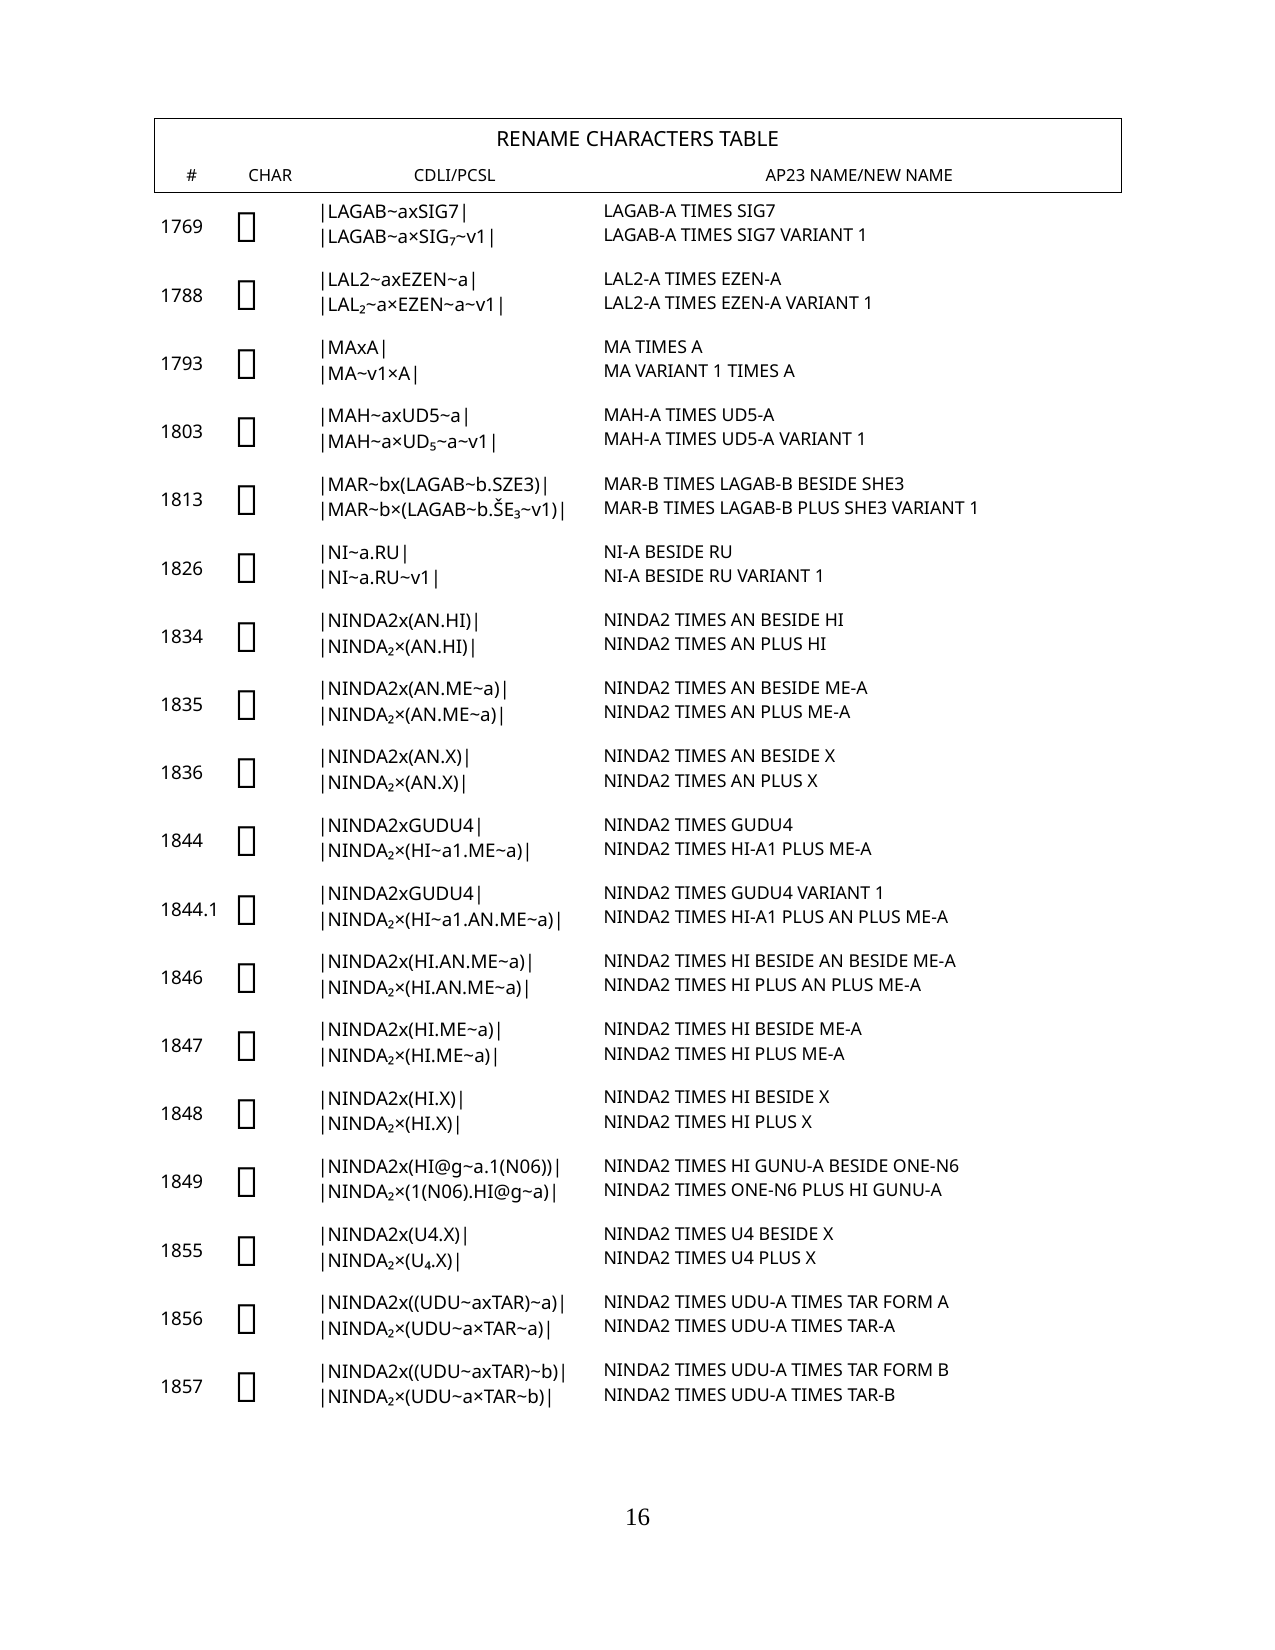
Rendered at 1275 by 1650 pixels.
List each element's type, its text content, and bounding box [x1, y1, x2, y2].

table_cell 1803 [155, 397, 228, 465]
table_cell AP23 NAME/NEW NAME [598, 158, 1121, 192]
table_cell |NINDA2x((UDU~axTAR)~b)| |NINDA₂×(UDU~a×TAR~b)| [312, 1352, 597, 1420]
table_cell |NI~a.RU| |NI~a.RU~v1| [312, 534, 597, 602]
table_header RENAME CHARACTERS TABLE [155, 119, 1121, 158]
table_cell 𒶭 [228, 534, 312, 602]
table_cell 𒷍 [228, 1216, 312, 1284]
table_cell 1826 [155, 534, 228, 602]
table_cell |NINDA2x(U4.X)| |NINDA₂×(U₄.X)| [312, 1216, 597, 1284]
table_cell |NINDA2x(HI@g~a.1(N06))| |NINDA₂×(1(N06).HI@g~a)| [312, 1148, 597, 1216]
table_cell LAGAB-A TIMES SIG7 LAGAB-A TIMES SIG7 VARIANT 1 [598, 193, 1121, 261]
table_cell 1844 [155, 806, 228, 874]
table_cell 1836 [155, 738, 228, 806]
table_cell |NINDA2x(AN.HI)| |NINDA₂×(AN.HI)| [312, 602, 597, 670]
table_cell |NINDA2x(AN.ME~a)| |NINDA₂×(AN.ME~a)| [312, 670, 597, 738]
table_cell CHAR [228, 158, 312, 192]
table_cell NINDA2 TIMES HI BESIDE AN BESIDE ME-A NINDA2 TIMES HI PLUS AN PLUS ME-A [598, 943, 1121, 1011]
table_cell |NINDA2x(HI.ME~a)| |NINDA₂×(HI.ME~a)| [312, 1011, 597, 1079]
table_cell NINDA2 TIMES AN BESIDE X NINDA2 TIMES AN PLUS X [598, 738, 1121, 806]
table_cell 𒶖 [228, 397, 312, 465]
table_cell |NINDA2x(HI.AN.ME~a)| |NINDA₂×(HI.AN.ME~a)| [312, 943, 597, 1011]
table_cell 1844.1 [155, 875, 228, 943]
table_cell NINDA2 TIMES GUDU4 NINDA2 TIMES HI-A1 PLUS ME-A [598, 806, 1121, 874]
table_cell |NINDA2xGUDU4| |NINDA₂×(HI~a1.AN.ME~a)| [312, 875, 597, 943]
table_cell 𒷎 [228, 1284, 312, 1352]
table_cell NINDA2 TIMES AN BESIDE HI NINDA2 TIMES AN PLUS HI [598, 602, 1121, 670]
table_cell 𒷅 [228, 1011, 312, 1079]
table_cell NINDA2 TIMES UDU-A TIMES TAR FORM A NINDA2 TIMES UDU-A TIMES TAR-A [598, 1284, 1121, 1352]
table_cell NI-A BESIDE RU NI-A BESIDE RU VARIANT 1 [598, 534, 1121, 602]
table_cell NINDA2 TIMES AN BESIDE ME-A NINDA2 TIMES AN PLUS ME-A [598, 670, 1121, 738]
table_cell |NINDA2xGUDU4| |NINDA₂×(HI~a1.ME~a)| [312, 806, 597, 874]
table_cell 1855 [155, 1216, 228, 1284]
table_cell 1849 [155, 1148, 228, 1216]
table_cell 1846 [155, 943, 228, 1011]
table_cell |NINDA2x(HI.X)| |NINDA₂×(HI.X)| [312, 1079, 597, 1147]
table_cell 𒶠 [228, 465, 312, 533]
table_cell 𒷀 [228, 875, 312, 943]
table_cell 1856 [155, 1284, 228, 1352]
table_cell NINDA2 TIMES HI GUNU-A BESIDE ONE-N6 NINDA2 TIMES ONE-N6 PLUS HI GUNU-A [598, 1148, 1121, 1216]
table_cell MA TIMES A MA VARIANT 1 TIMES A [598, 329, 1121, 397]
table_cell 1835 [155, 670, 228, 738]
table_cell |LAGAB~axSIG7| |LAGAB~a×SIG₇~v1| [312, 193, 597, 261]
table_cell 𒶶 [228, 670, 312, 738]
table_cell NINDA2 TIMES HI BESIDE X NINDA2 TIMES HI PLUS X [598, 1079, 1121, 1147]
table_cell MAR-B TIMES LAGAB-B BESIDE SHE3 MAR-B TIMES LAGAB-B PLUS SHE3 VARIANT 1 [598, 465, 1121, 533]
table_cell CDLI/PCSL [312, 158, 597, 192]
table_cell |NINDA2x(AN.X)| |NINDA₂×(AN.X)| [312, 738, 597, 806]
table_cell MAH-A TIMES UD5-A MAH-A TIMES UD5-A VARIANT 1 [598, 397, 1121, 465]
table_cell 1813 [155, 465, 228, 533]
table_cell 𒶌 [228, 329, 312, 397]
table_cell # [155, 158, 228, 192]
table_cell 𒵴 [228, 193, 312, 261]
table_cell NINDA2 TIMES U4 BESIDE X NINDA2 TIMES U4 PLUS X [598, 1216, 1121, 1284]
table_cell 𒶿 [228, 806, 312, 874]
table_cell 1848 [155, 1079, 228, 1147]
table_cell 𒶷 [228, 738, 312, 806]
table_cell 1793 [155, 329, 228, 397]
table_cell |MAH~axUD5~a| |MAH~a×UD₅~a~v1| [312, 397, 597, 465]
table_cell LAL2-A TIMES EZEN-A LAL2-A TIMES EZEN-A VARIANT 1 [598, 261, 1121, 329]
table_cell 𒷏 [228, 1352, 312, 1420]
table_cell 1847 [155, 1011, 228, 1079]
table_cell NINDA2 TIMES HI BESIDE ME-A NINDA2 TIMES HI PLUS ME-A [598, 1011, 1121, 1079]
table_cell |MAxA| |MA~v1×A| [312, 329, 597, 397]
table_cell 1788 [155, 261, 228, 329]
table_cell 𒷇 [228, 1148, 312, 1216]
table_cell NINDA2 TIMES GUDU4 VARIANT 1 NINDA2 TIMES HI-A1 PLUS AN PLUS ME-A [598, 875, 1121, 943]
table_cell 1834 [155, 602, 228, 670]
table_cell 𒷄 [228, 943, 312, 1011]
table_cell |NINDA2x((UDU~axTAR)~a)| |NINDA₂×(UDU~a×TAR~a)| [312, 1284, 597, 1352]
table_cell 1769 [155, 193, 228, 261]
table_cell 𒶵 [228, 602, 312, 670]
table_cell 𒶇 [228, 261, 312, 329]
table_cell 𒷆 [228, 1079, 312, 1147]
table_cell 1857 [155, 1352, 228, 1420]
table_cell |LAL2~axEZEN~a| |LAL₂~a×EZEN~a~v1| [312, 261, 597, 329]
table_cell NINDA2 TIMES UDU-A TIMES TAR FORM B NINDA2 TIMES UDU-A TIMES TAR-B [598, 1352, 1121, 1420]
table_cell |MAR~bx(LAGAB~b.SZE3)| |MAR~b×(LAGAB~b.ŠE₃~v1)| [312, 465, 597, 533]
